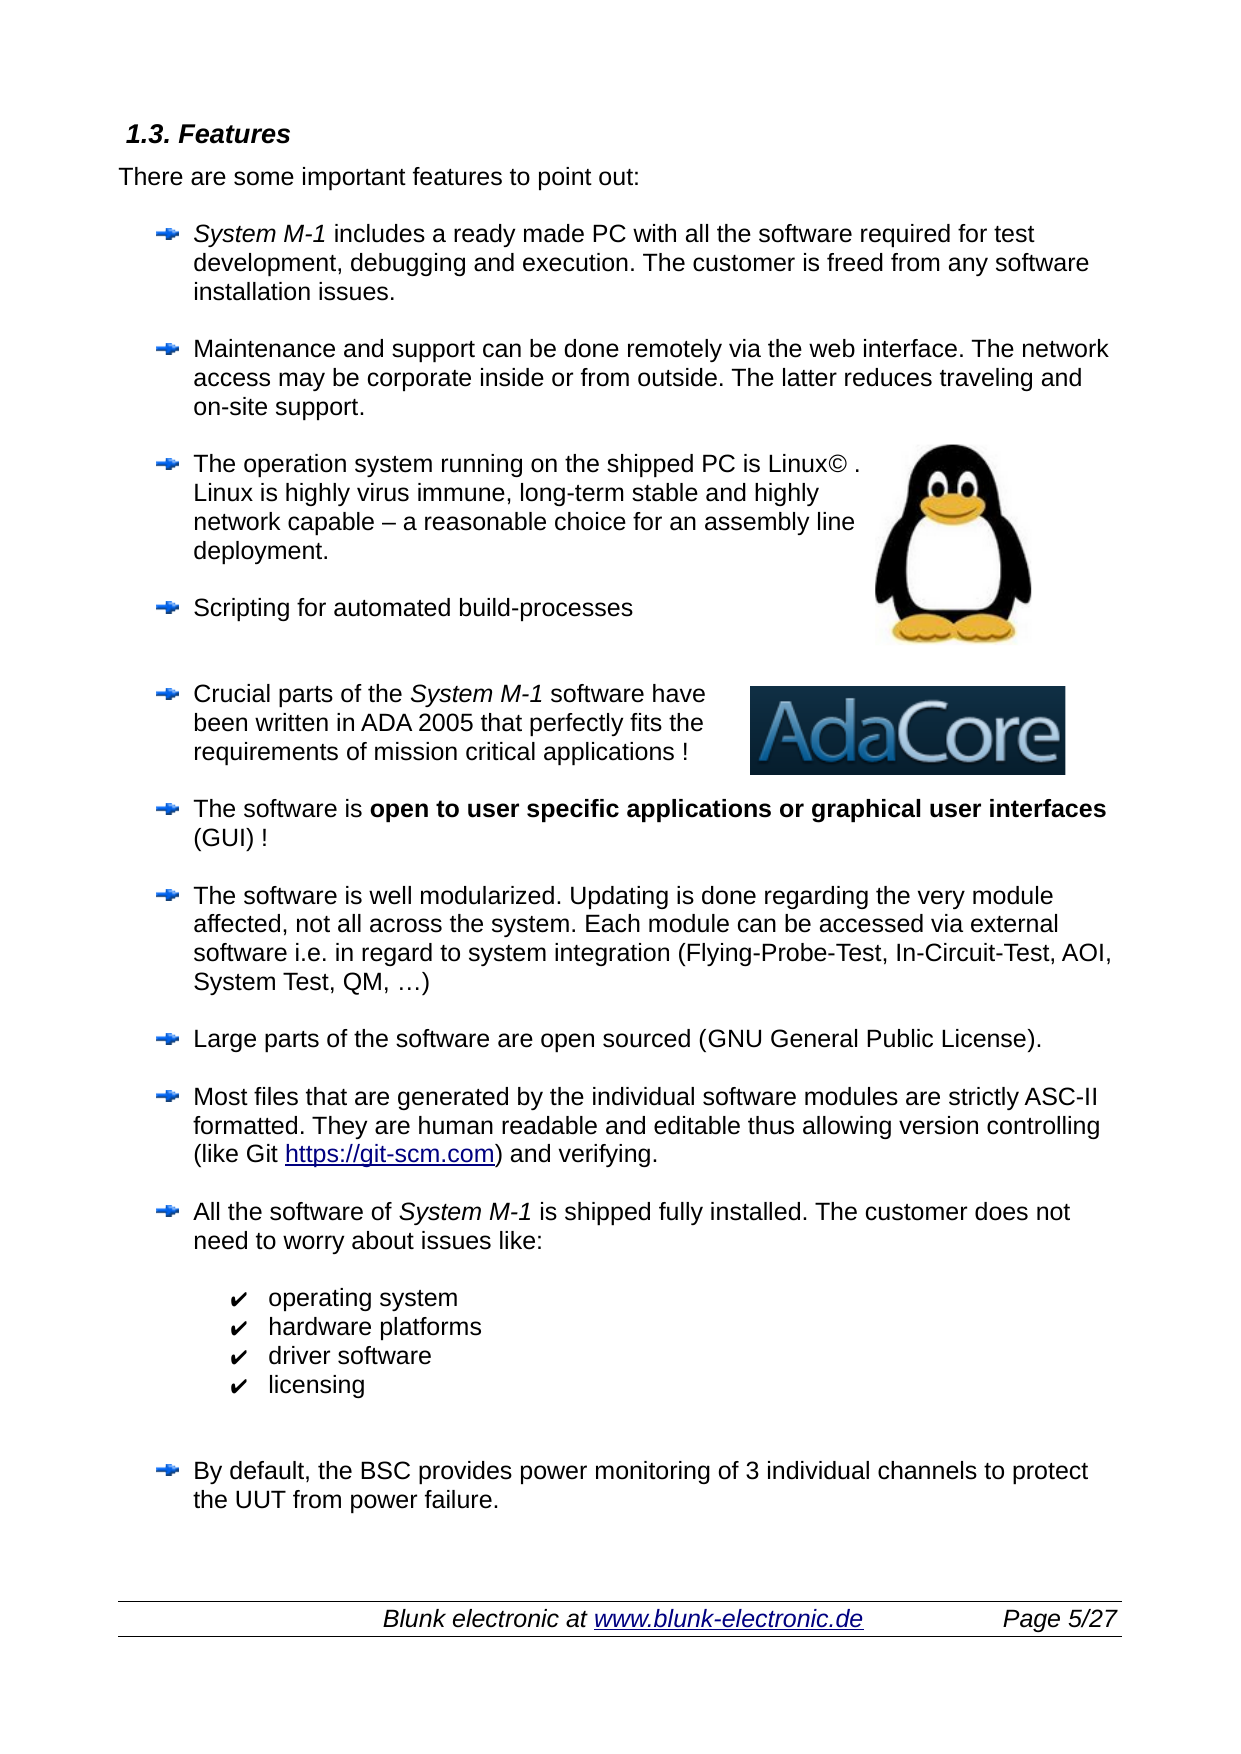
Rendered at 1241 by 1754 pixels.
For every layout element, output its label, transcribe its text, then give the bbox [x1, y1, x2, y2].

list Maintenance and support can be done remotely via the web interface. The network access may be corporate inside or from outside. The latter reduces traveling and on-site support. [156, 334, 1122, 421]
subtitle Features [118, 118, 1122, 149]
list The software is open to user specific applications or graphical user interfaces (GUI) ! [156, 794, 1122, 852]
list Large parts of the software are open sourced (GNU General Public License). [156, 1024, 1122, 1053]
picture [156, 1033, 179, 1045]
picture [156, 1205, 179, 1217]
list The operation system running on the shipped PC is Linux© . Linux is highly virus immune, long-term stable and highly network capable – a reasonable choice for an assembly line deployment. [156, 449, 866, 564]
list [1042, 449, 1122, 564]
list The software is well modularized. Updating is done regarding the very module affected, not all across the system. Each module can be accessed via external software i.e. in regard to system integration (Flying-Probe-Test, In-Circuit-Test, AOI, System Test, QM, …) [156, 881, 1122, 996]
picture [156, 458, 179, 470]
list Scripting for automated build-processes [156, 593, 866, 622]
list All the software of System M-1 is shipped fully installed. The customer does not need to worry about issues like: [156, 1197, 1122, 1254]
list Crucial parts of the System M-1 software have been written in ADA 2005 that perfectly fits the requirements of mission critical applications ! [156, 679, 1122, 766]
list By default, the BSC provides power monitoring of 3 individual channels to protect the UUT from power failure. [156, 1456, 1122, 1513]
text There are some important features to point out: [118, 162, 1122, 191]
picture [156, 889, 179, 901]
list licensing [231, 1370, 1122, 1398]
picture [156, 688, 179, 700]
picture [156, 803, 179, 815]
list hardware platforms [231, 1312, 1122, 1341]
list Most files that are generated by the individual software modules are strictly ASC-II formatted. They are human readable and editable thus allowing version controlling (like Git https://git-scm.com) and verifying. [156, 1082, 1122, 1168]
picture [156, 343, 179, 355]
list System M-1 includes a ready made PC with all the software required for test development, debugging and execution. The customer is freed from any software installation issues. [156, 219, 1122, 306]
list operating system [231, 1283, 1122, 1312]
list driver software [231, 1341, 1122, 1370]
picture [750, 686, 1066, 775]
picture [156, 1464, 179, 1476]
picture [156, 1090, 179, 1102]
picture [866, 434, 1042, 656]
picture [156, 228, 179, 240]
picture [156, 601, 179, 614]
list [1042, 593, 1122, 622]
